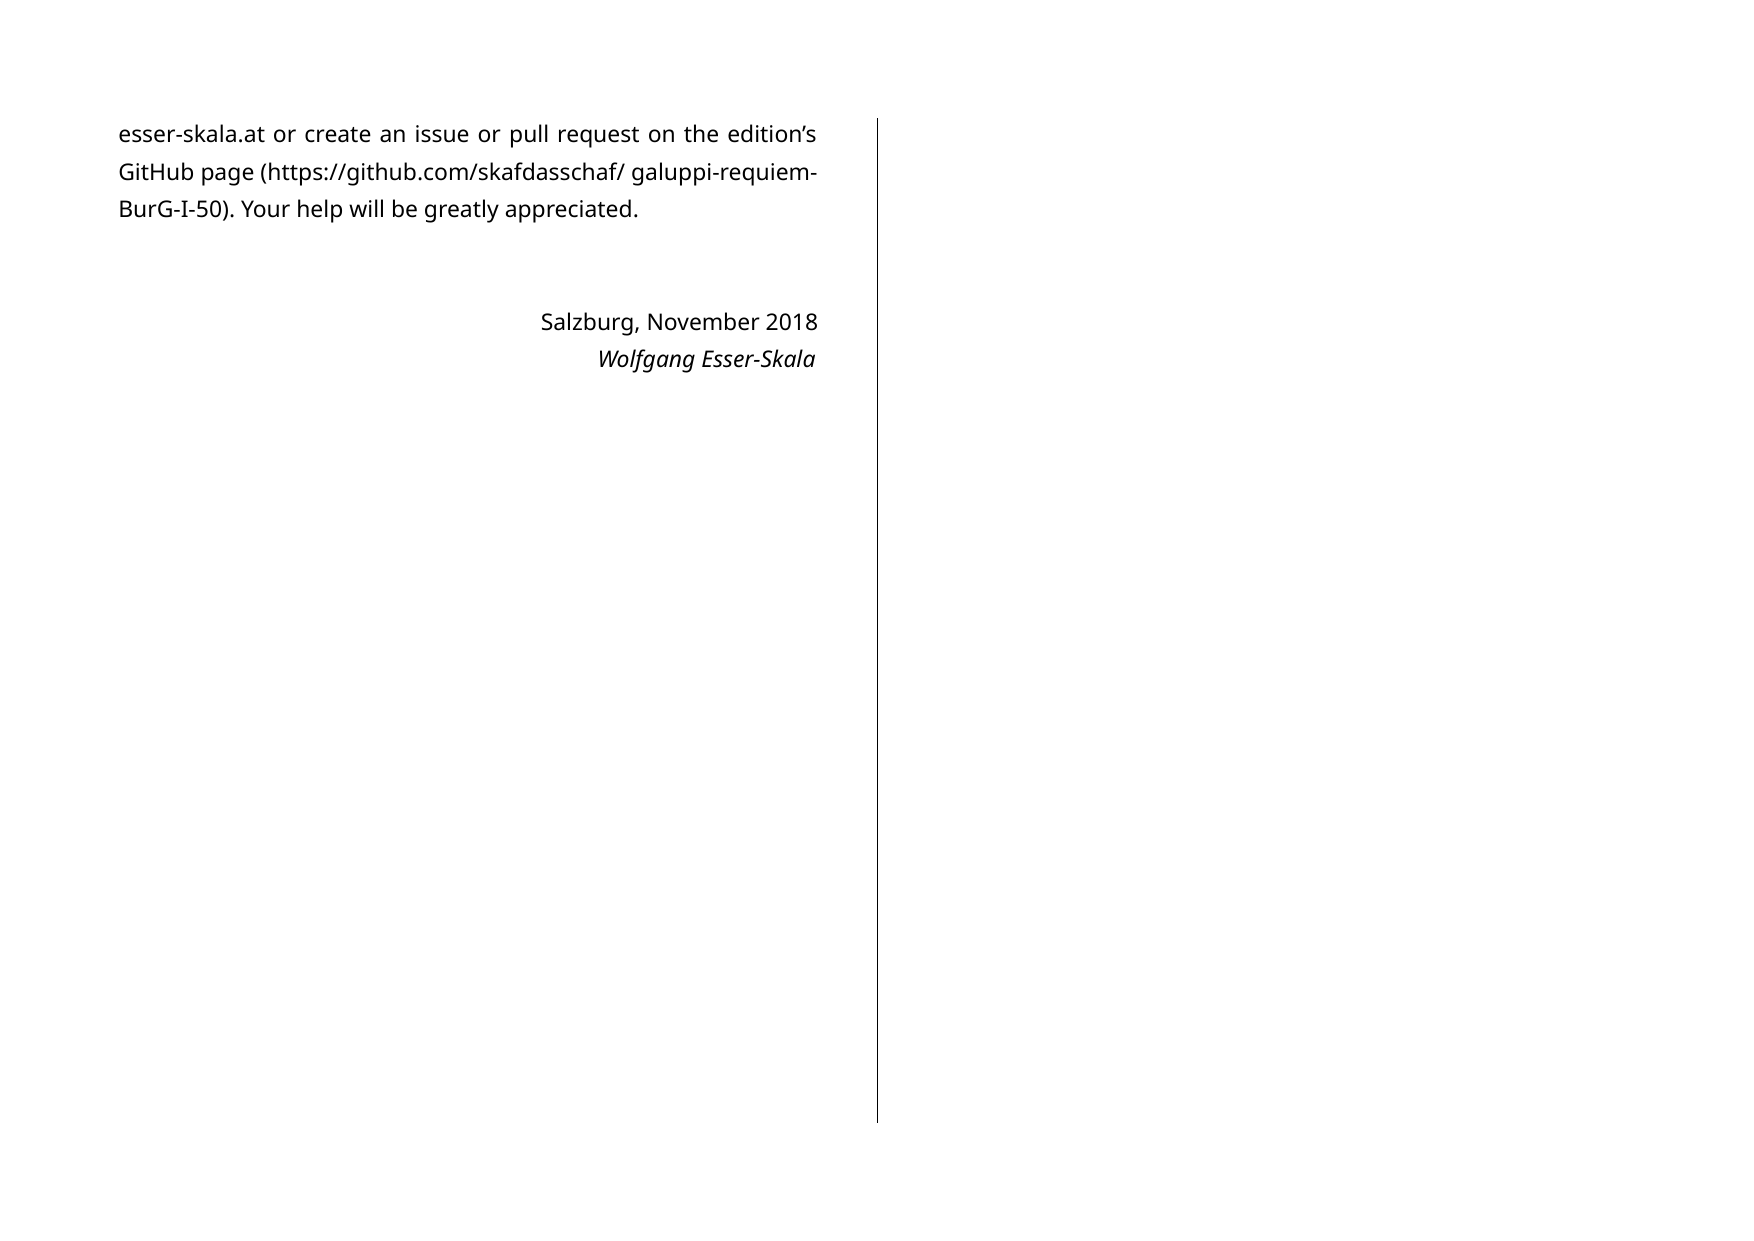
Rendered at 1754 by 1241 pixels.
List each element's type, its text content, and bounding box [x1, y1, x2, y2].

text Salzburg, November 2018 Wolfgang Esser-Skala [118, 306, 818, 374]
text esser-skala.at or create an issue or pull request on the edition’s GitHub page (https://github.com/skafdasschaf/ galuppi-requiem-BurG-I-50). Your help will be greatly appreciated. [118, 118, 818, 224]
